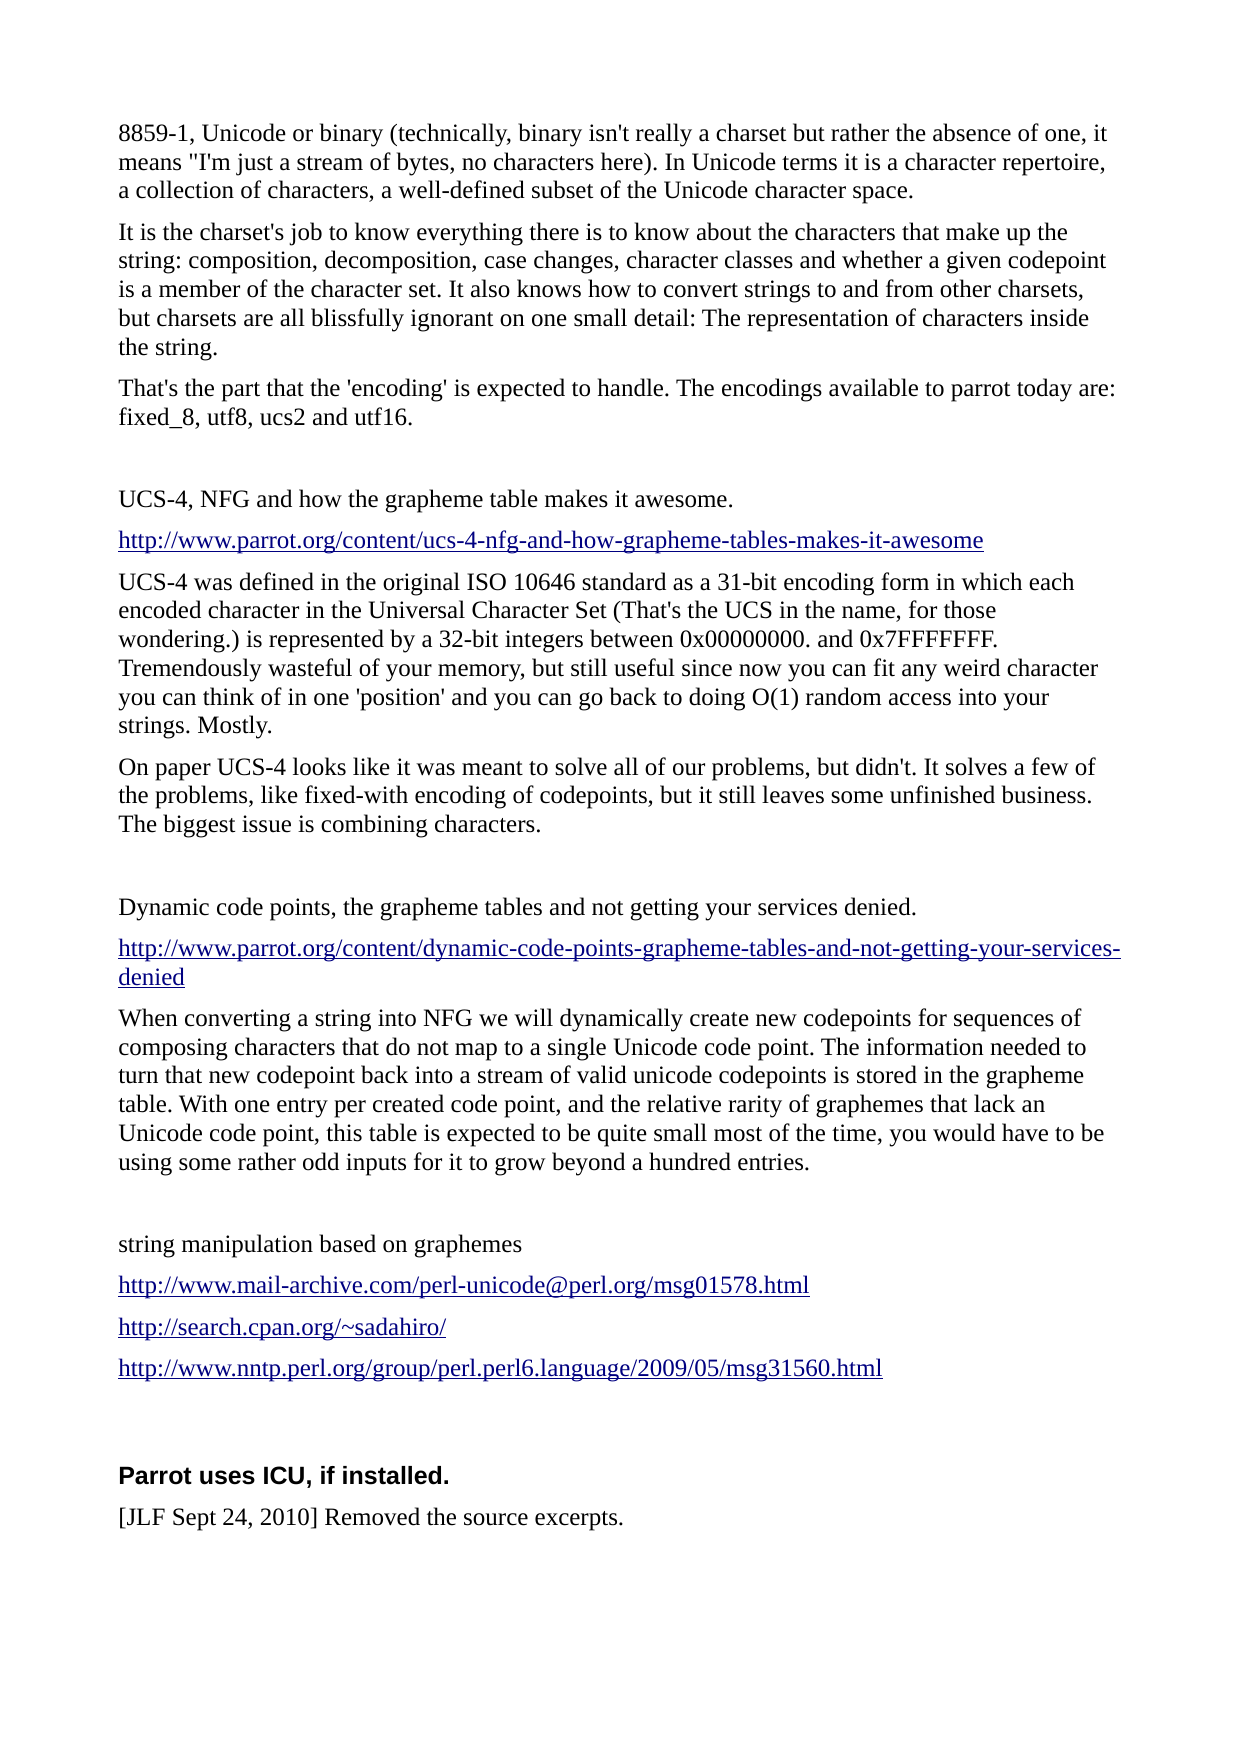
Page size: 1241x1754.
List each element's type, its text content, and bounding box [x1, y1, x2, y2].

text http://www.mail-archive.com/perl-unicode@perl.org/msg01578.html [118, 1271, 1122, 1299]
text That's the part that the 'encoding' is expected to handle. The encodings available to parrot today are: fixed_8, utf8, ucs2 and utf16. [118, 373, 1122, 431]
text string manipulation based on graphemes [118, 1229, 1122, 1258]
text Dynamic code points, the grapheme tables and not getting your services denied. [118, 892, 1122, 921]
text 8859-1, Unicode or binary (technically, binary isn't really a charset but rather the absence of one, it means "I'm just a stream of bytes, no characters here). In Unicode terms it is a character repertoire, a collection of characters, a well-defined subset of the Unicode character space. [118, 118, 1122, 204]
text It is the charset's job to know everything there is to know about the characters that make up the string: composition, decomposition, case changes, character classes and whether a given codepoint is a member of the character set. It also knows how to convert strings to and from other charsets, but charsets are all blissfully ignorant on one small detail: The representation of characters inside the string. [118, 217, 1122, 361]
text http://search.cpan.org/~sadahiro/ [118, 1312, 1122, 1341]
text On paper UCS-4 looks like it was meant to solve all of our problems, but didn't. It solves a few of the problems, like fixed-with encoding of codepoints, but it still leaves some unfinished business. The biggest issue is combining characters. [118, 752, 1122, 838]
text http://www.nntp.perl.org/group/perl.perl6.language/2009/05/msg31560.html [118, 1353, 1122, 1382]
text http://www.parrot.org/content/ucs-4-nfg-and-how-grapheme-tables-makes-it-awesome [118, 526, 1122, 554]
text [JLF Sept 24, 2010] Removed the source excerpts. [118, 1502, 1122, 1531]
subtitle Parrot uses ICU, if installed. [118, 1461, 1122, 1489]
text UCS-4 was defined in the original ISO 10646 standard as a 31-bit encoding form in which each encoded character in the Universal Character Set (That's the UCS in the name, for those wondering.) is represented by a 32-bit integers between 0x00000000. and 0x7FFFFFFF. Tremendously wasteful of your memory, but still useful since now you can fit any weird character you can think of in one 'position' and you can go back to doing O(1) random access into your strings. Mostly. [118, 567, 1122, 739]
text UCS-4, NFG and how the grapheme table makes it awesome. [118, 484, 1122, 513]
text When converting a string into NFG we will dynamically create new codepoints for sequences of composing characters that do not map to a single Unicode code point. The information needed to turn that new codepoint back into a stream of valid unicode codepoints is stored in the grapheme table. With one entry per created code point, and the relative rarity of graphemes that lack an Unicode code point, this table is expected to be quite small most of the time, you would have to be using some rather odd inputs for it to grow beyond a hundred entries. [118, 1003, 1122, 1176]
text http://www.parrot.org/content/dynamic-code-points-grapheme-tables-and-not-getting-your-services-denied [118, 933, 1122, 991]
